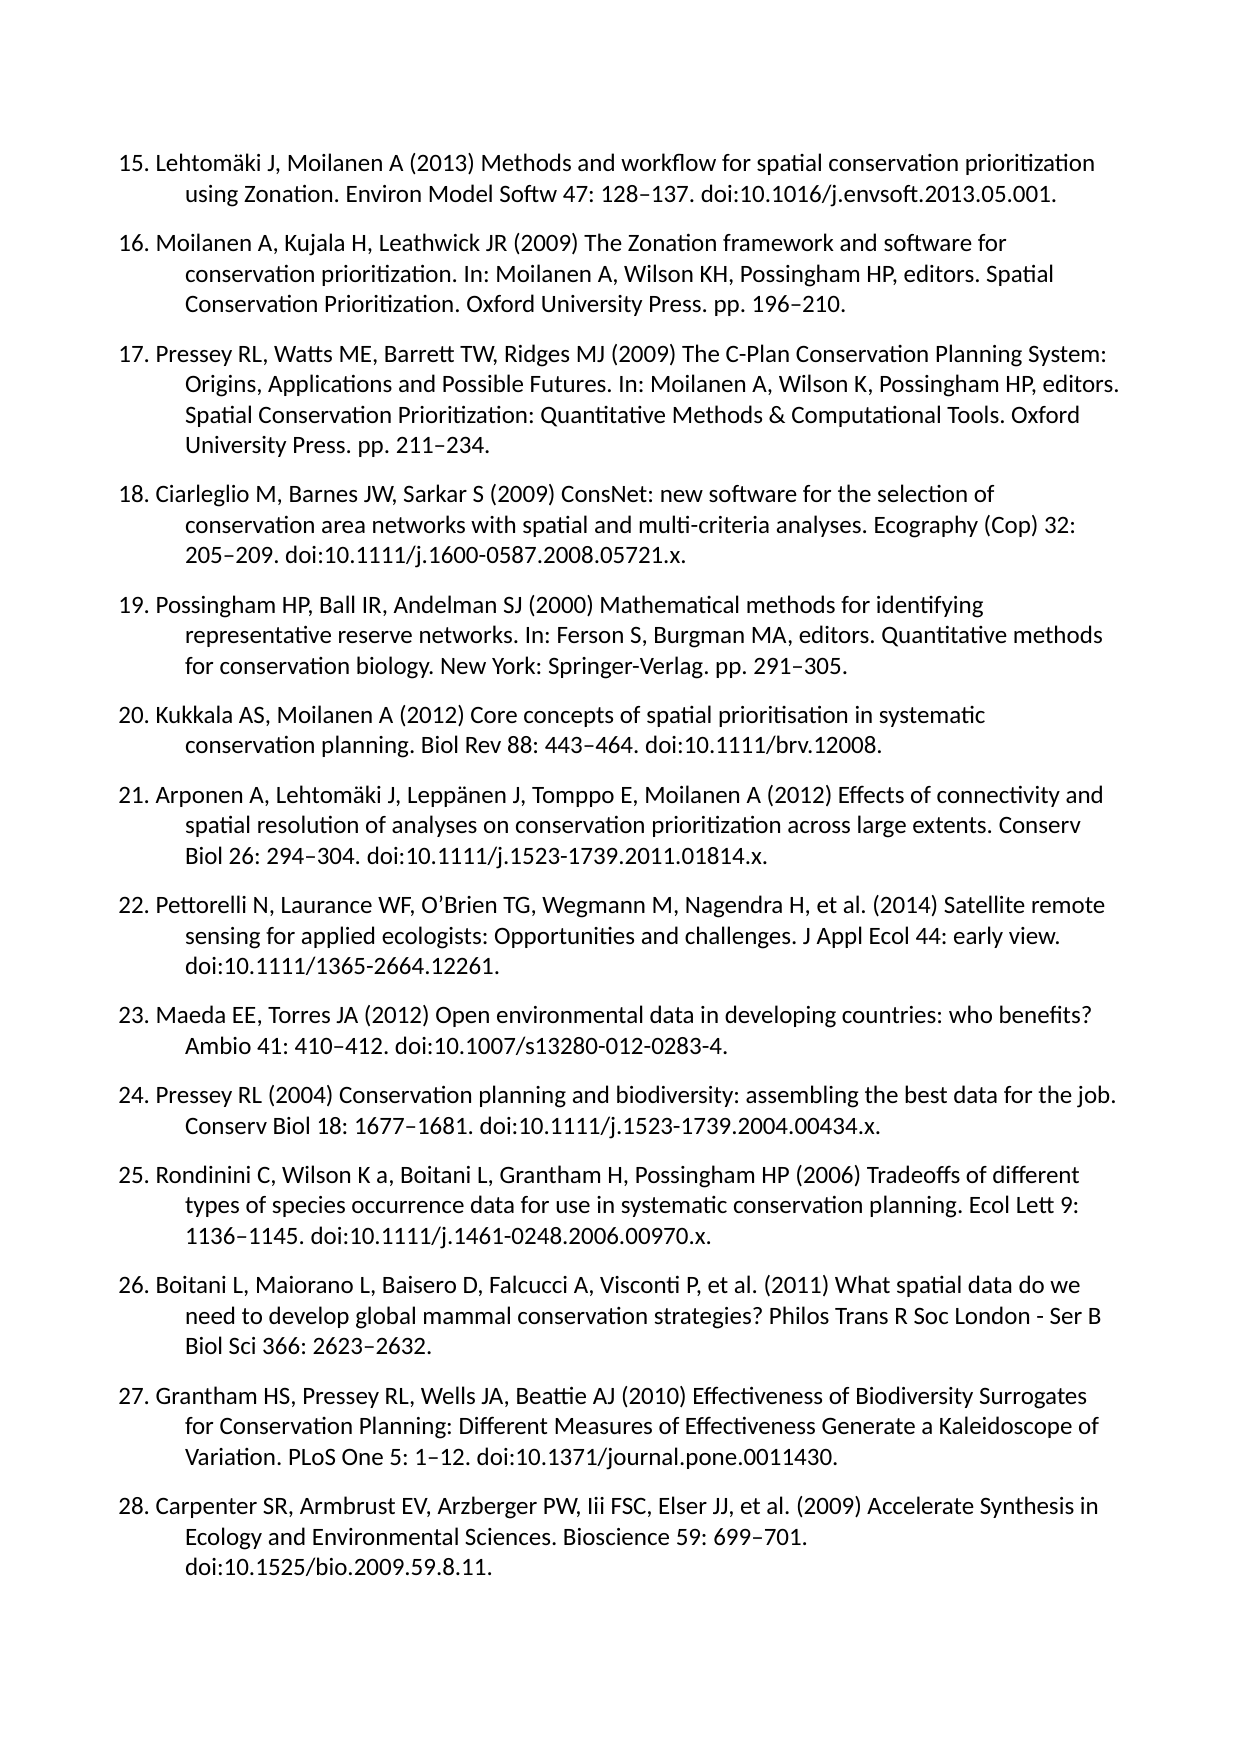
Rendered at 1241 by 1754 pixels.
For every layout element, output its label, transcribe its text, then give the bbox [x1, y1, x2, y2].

text 26. Boitani L, Maiorano L, Baisero D, Falcucci A, Visconti P, et al. (2011) What spatial data do we need to develop global mammal conservation strategies? Philos Trans R Soc London - Ser B Biol Sci 366: 2623–2632. [118, 1269, 1122, 1361]
text 16. Moilanen A, Kujala H, Leathwick JR (2009) The Zonation framework and software for conservation prioritization. In: Moilanen A, Wilson KH, Possingham HP, editors. Spatial Conservation Prioritization. Oxford University Press. pp. 196–210. [118, 227, 1122, 319]
text 19. Possingham HP, Ball IR, Andelman SJ (2000) Mathematical methods for identifying representative reserve networks. In: Ferson S, Burgman MA, editors. Quantitative methods for conservation biology. New York: Springer-Verlag. pp. 291–305. [118, 589, 1122, 680]
text 27. Grantham HS, Pressey RL, Wells JA, Beattie AJ (2010) Effectiveness of Biodiversity Surrogates for Conservation Planning: Different Measures of Effectiveness Generate a Kaleidoscope of Variation. PLoS One 5: 1–12. doi:10.1371/journal.pone.0011430. [118, 1380, 1122, 1471]
text 15. Lehtomäki J, Moilanen A (2013) Methods and workflow for spatial conservation prioritization using Zonation. Environ Model Softw 47: 128–137. doi:10.1016/j.envsoft.2013.05.001. [118, 148, 1122, 209]
text 24. Pressey RL (2004) Conservation planning and biodiversity: assembling the best data for the job. Conserv Biol 18: 1677–1681. doi:10.1111/j.1523-1739.2004.00434.x. [118, 1079, 1122, 1140]
text 23. Maeda EE, Torres JA (2012) Open environmental data in developing countries: who benefits? Ambio 41: 410–412. doi:10.1007/s13280-012-0283-4. [118, 999, 1122, 1061]
text 28. Carpenter SR, Armbrust EV, Arzberger PW, Iii FSC, Elser JJ, et al. (2009) Accelerate Synthesis in Ecology and Environmental Sciences. Bioscience 59: 699–701. doi:10.1525/bio.2009.59.8.11. [118, 1490, 1122, 1582]
text 25. Rondinini C, Wilson K a, Boitani L, Grantham H, Possingham HP (2006) Tradeoffs of different types of species occurrence data for use in systematic conservation planning. Ecol Lett 9: 1136–1145. doi:10.1111/j.1461-0248.2006.00970.x. [118, 1159, 1122, 1251]
text 20. Kukkala AS, Moilanen A (2012) Core concepts of spatial prioritisation in systematic conservation planning. Biol Rev 88: 443–464. doi:10.1111/brv.12008. [118, 699, 1122, 760]
text 18. Ciarleglio M, Barnes JW, Sarkar S (2009) ConsNet: new software for the selection of conservation area networks with spatial and multi-criteria analyses. Ecography (Cop) 32: 205–209. doi:10.1111/j.1600-0587.2008.05721.x. [118, 478, 1122, 570]
text 21. Arponen A, Lehtomäki J, Leppänen J, Tomppo E, Moilanen A (2012) Effects of connectivity and spatial resolution of analyses on conservation prioritization across large extents. Conserv Biol 26: 294–304. doi:10.1111/j.1523-1739.2011.01814.x. [118, 779, 1122, 871]
text 17. Pressey RL, Watts ME, Barrett TW, Ridges MJ (2009) The C-Plan Conservation Planning System: Origins, Applications and Possible Futures. In: Moilanen A, Wilson K, Possingham HP, editors. Spatial Conservation Prioritization: Quantitative Methods & Computational Tools. Oxford University Press. pp. 211–234. [118, 338, 1122, 460]
text 22. Pettorelli N, Laurance WF, O’Brien TG, Wegmann M, Nagendra H, et al. (2014) Satellite remote sensing for applied ecologists: Opportunities and challenges. J Appl Ecol 44: early view. doi:10.1111/1365-2664.12261. [118, 889, 1122, 981]
